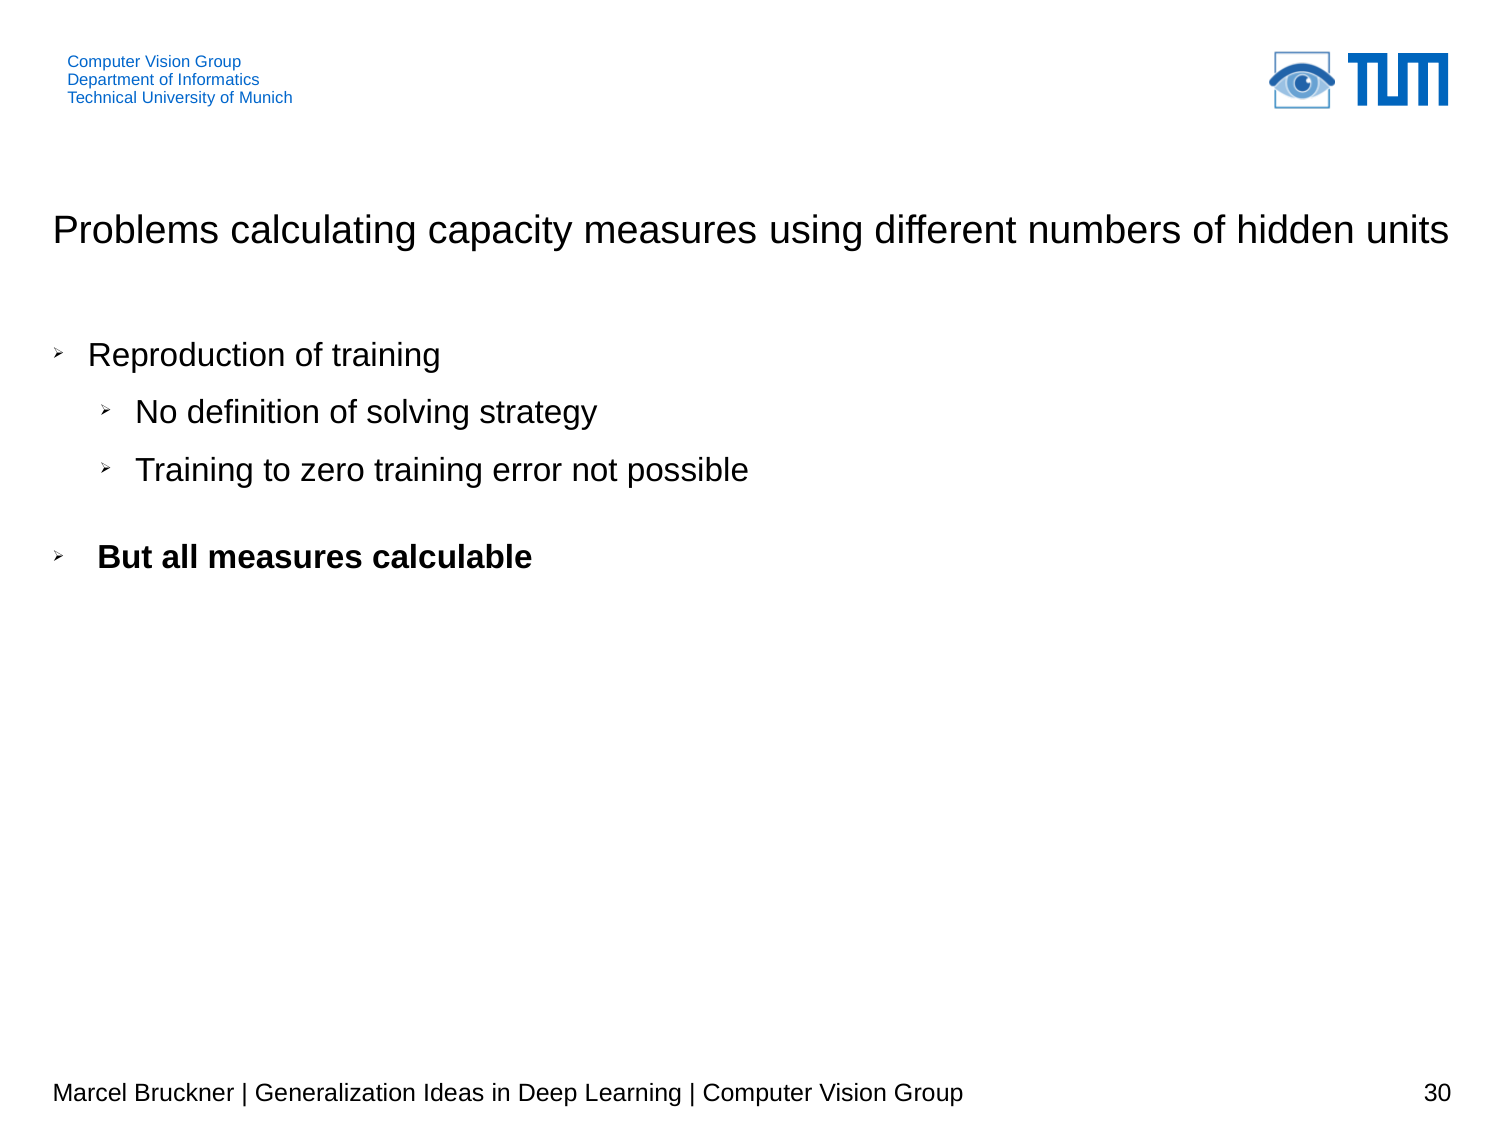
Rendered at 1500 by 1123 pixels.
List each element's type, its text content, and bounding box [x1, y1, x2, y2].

picture [1269, 47, 1335, 113]
list Reproduction of training No definition of solving strategy Training to zero training error not possible But all measures calculable [52, 330, 1453, 777]
title Problems calculating capacity measures using different numbers of hidden units [52, 200, 1453, 260]
